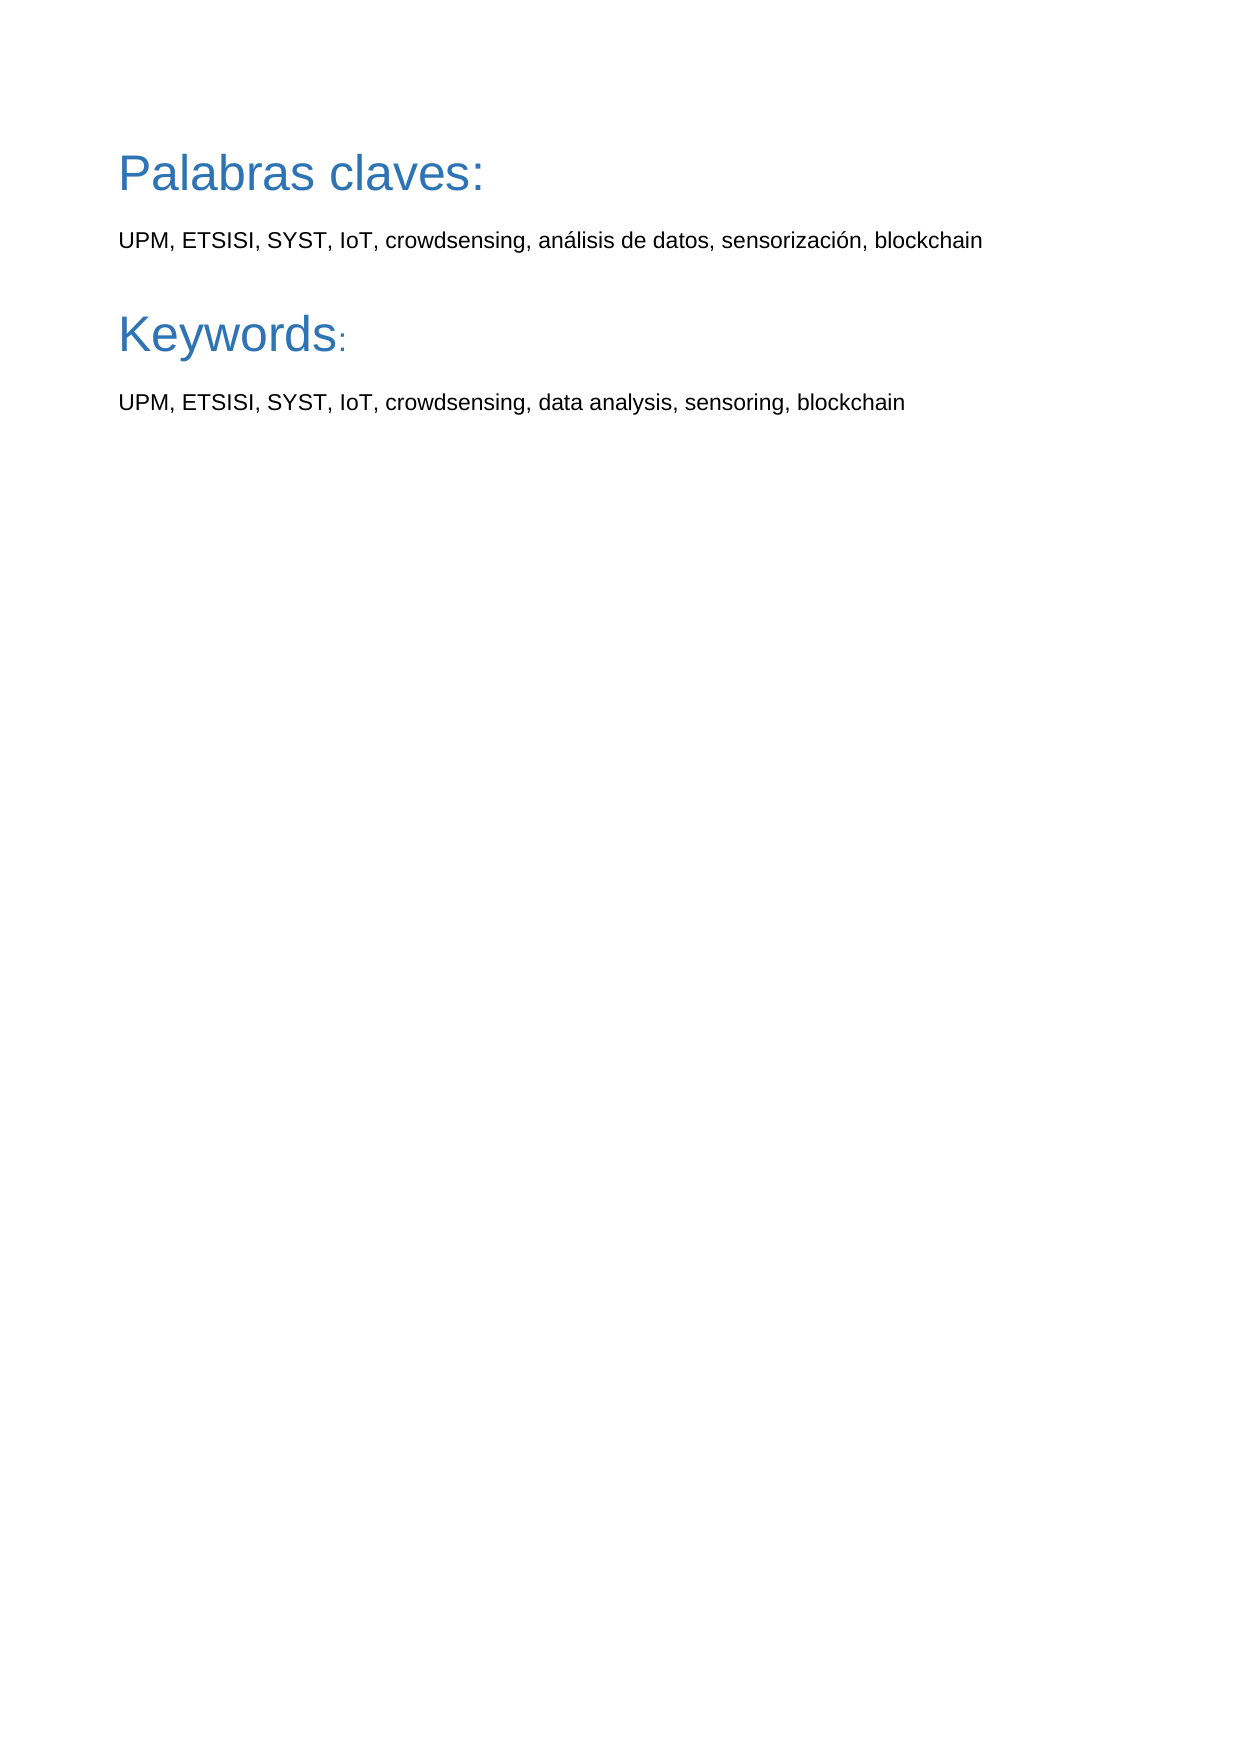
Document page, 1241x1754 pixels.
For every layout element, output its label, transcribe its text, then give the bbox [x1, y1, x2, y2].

text UPM, ETSISI, SYST, IoT, crowdsensing, análisis de datos, sensorización, blockchain [118, 227, 1122, 253]
subtitle Keywords: [118, 305, 1122, 362]
text UPM, ETSISI, SYST, IoT, crowdsensing, data analysis, sensoring, blockchain [118, 388, 1122, 415]
subtitle Palabras claves: [118, 143, 1122, 201]
